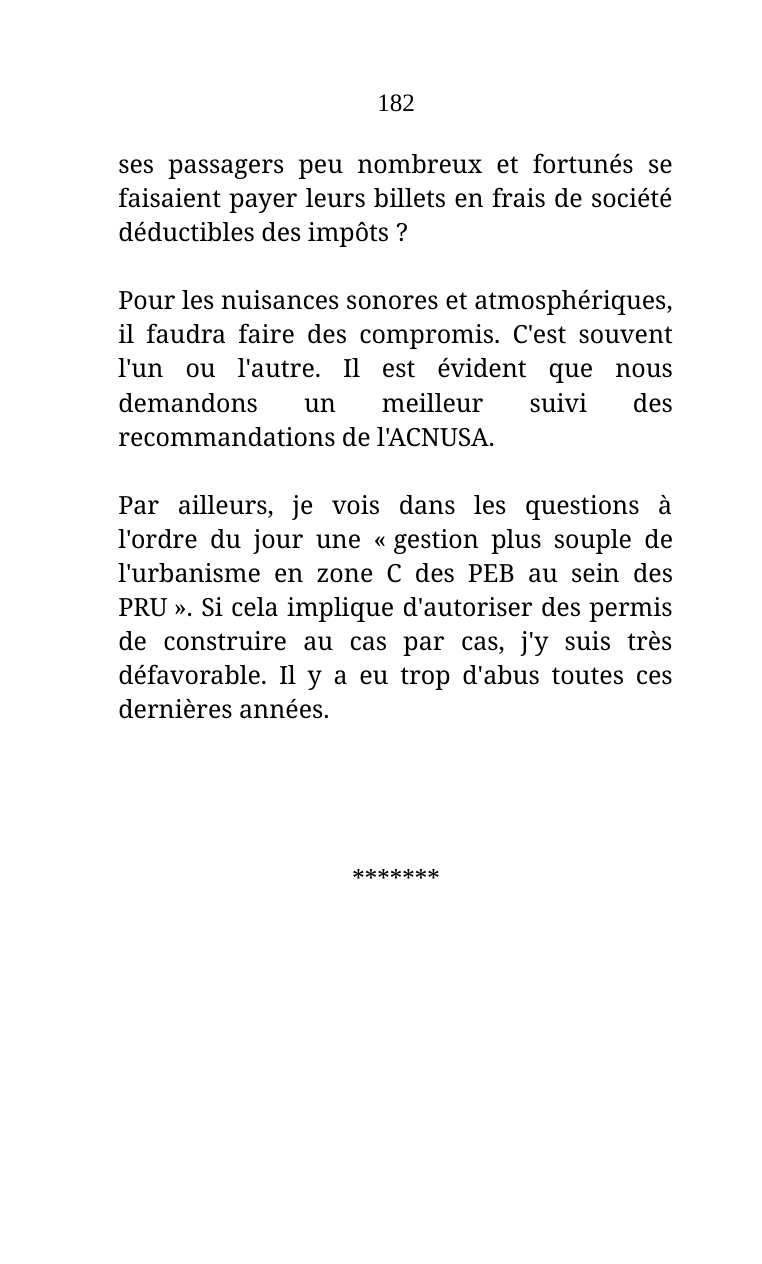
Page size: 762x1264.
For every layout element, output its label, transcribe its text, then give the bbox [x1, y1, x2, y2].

text ses passagers peu nombreux et fortunés se faisaient payer leurs billets en frais de société déductibles des impôts ? [118, 147, 673, 249]
text Par ailleurs, je vois dans les questions à l'ordre du jour une « gestion plus souple de l'urbanisme en zone C des PEB au sein des PRU ». Si cela implique d'autoriser des permis de construire au cas par cas, j'y suis très défavorable. Il y a eu trop d'abus toutes ces dernières années. [118, 487, 673, 726]
text ******* [118, 862, 673, 896]
text Pour les nuisances sonores et atmosphériques, il faudra faire des compromis. C'est souvent l'un ou l'autre. Il est évident que nous demandons un meilleur suivi des recommandations de l'ACNUSA. [118, 283, 673, 453]
